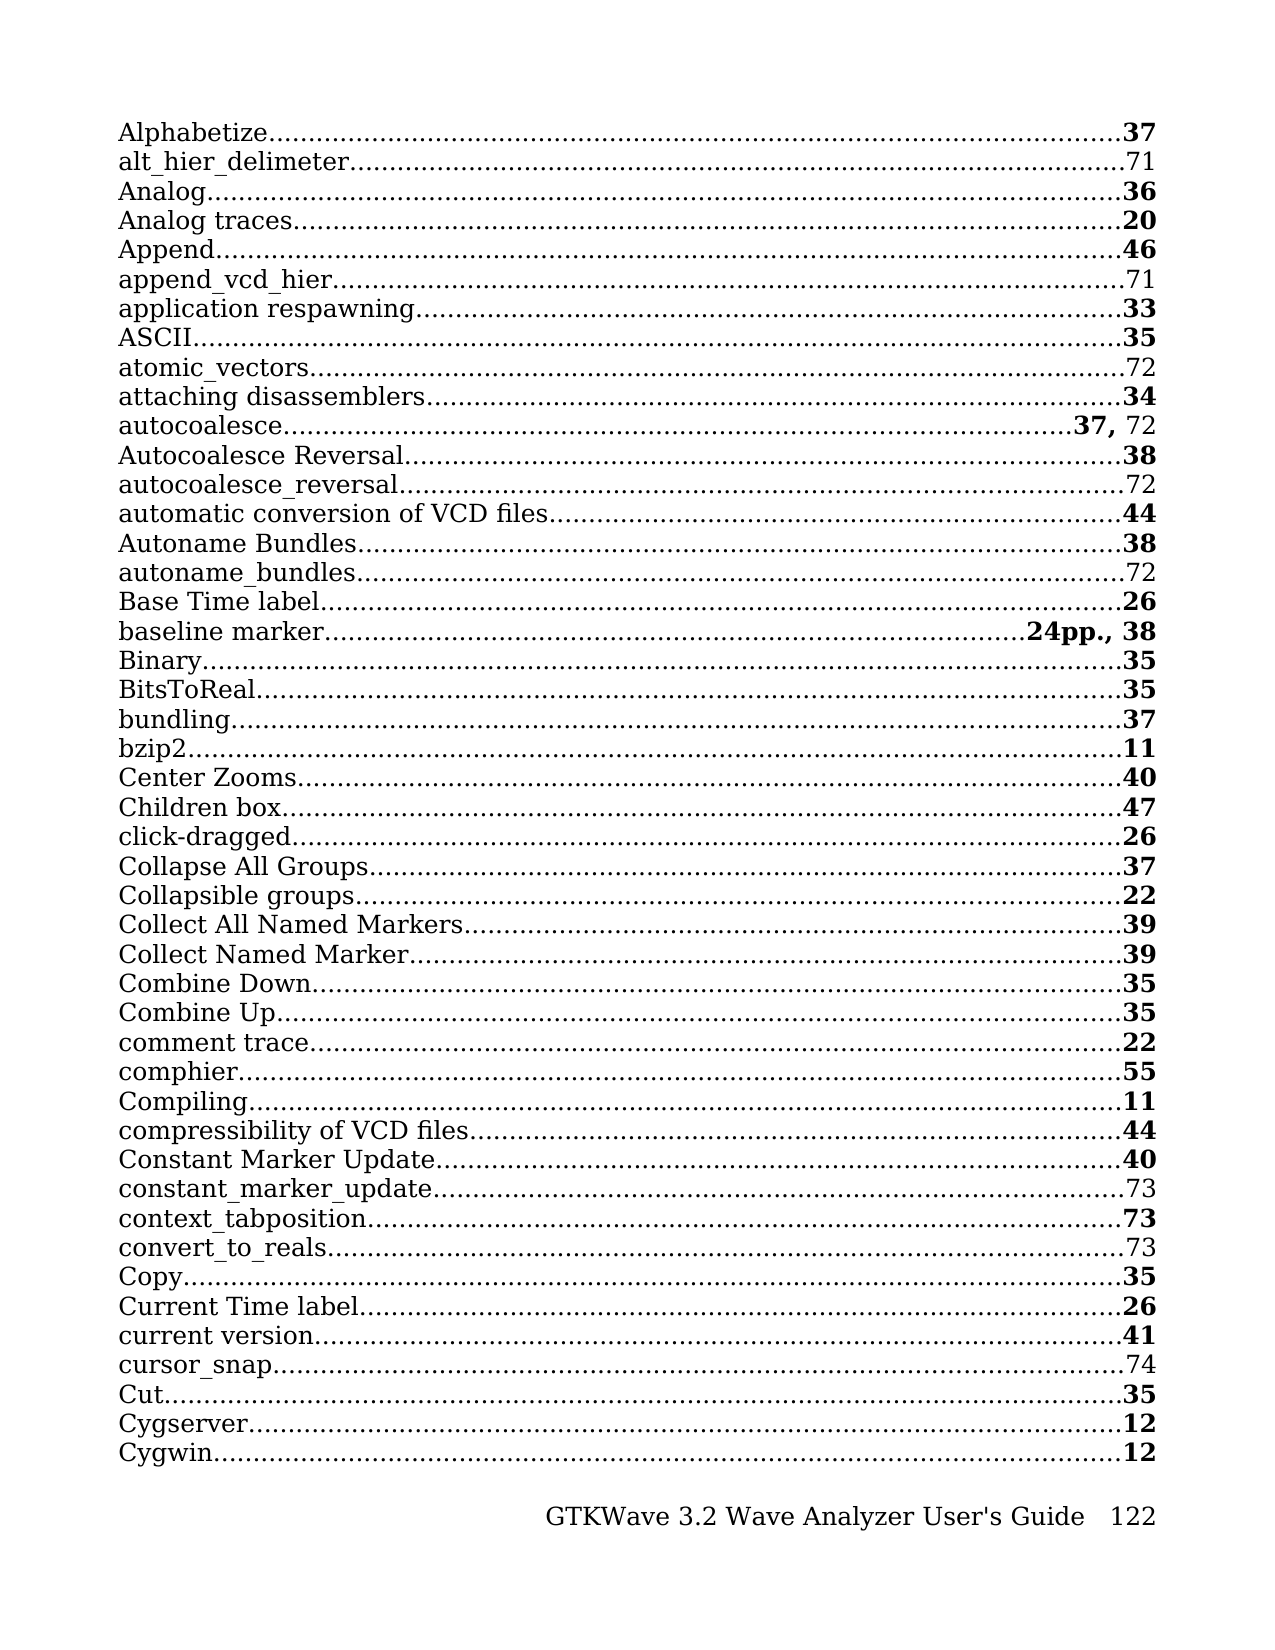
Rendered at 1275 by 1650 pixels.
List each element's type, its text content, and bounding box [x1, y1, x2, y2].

text Compiling 11 [118, 1086, 1157, 1116]
text bundling 37 [118, 704, 1157, 734]
text application respawning 33 [118, 294, 1157, 323]
text constant_marker_update 73 [118, 1174, 1157, 1204]
text Combine Up 35 [118, 998, 1157, 1028]
text Analog 36 [118, 177, 1157, 206]
text alt_hier_delimeter 71 [118, 147, 1157, 177]
text Analog traces 20 [118, 206, 1157, 235]
text attaching disassemblers 34 [118, 382, 1157, 411]
text compressibility of VCD files 44 [118, 1116, 1157, 1145]
text Collect Named Marker 39 [118, 939, 1157, 969]
text comphier 55 [118, 1057, 1157, 1086]
text cursor_snap 74 [118, 1350, 1157, 1379]
text autocoalesce 37, 72 [118, 411, 1157, 441]
text autocoalesce_reversal 72 [118, 470, 1157, 499]
text Append 46 [118, 235, 1157, 265]
text Collect All Named Markers 39 [118, 910, 1157, 939]
text append_vcd_hier 71 [118, 265, 1157, 294]
text Current Time label 26 [118, 1292, 1157, 1321]
text convert_to_reals 73 [118, 1233, 1157, 1262]
text Center Zooms 40 [118, 763, 1157, 793]
text Cygwin 12 [118, 1438, 1157, 1468]
text Base Time label 26 [118, 587, 1157, 616]
text Collapsible groups 22 [118, 881, 1157, 910]
text Copy 35 [118, 1262, 1157, 1292]
text Collapse All Groups 37 [118, 851, 1157, 881]
text comment trace 22 [118, 1028, 1157, 1057]
text current version 41 [118, 1321, 1157, 1350]
text Children box 47 [118, 793, 1157, 822]
text automatic conversion of VCD files 44 [118, 499, 1157, 528]
text Cygserver 12 [118, 1409, 1157, 1438]
text atomic_vectors 72 [118, 353, 1157, 382]
text baseline marker 24pp., 38 [118, 616, 1157, 646]
text Autocoalesce Reversal 38 [118, 441, 1157, 470]
text Alphabetize 37 [118, 118, 1157, 147]
text Cut 35 [118, 1379, 1157, 1409]
text Autoname Bundles 38 [118, 528, 1157, 558]
text Binary 35 [118, 646, 1157, 675]
text BitsToReal 35 [118, 675, 1157, 704]
text bzip2 11 [118, 734, 1157, 763]
text Constant Marker Update 40 [118, 1145, 1157, 1174]
text Combine Down 35 [118, 969, 1157, 998]
text context_tabposition 73 [118, 1204, 1157, 1233]
text click-dragged 26 [118, 822, 1157, 851]
text autoname_bundles 72 [118, 558, 1157, 587]
text ASCII 35 [118, 323, 1157, 353]
